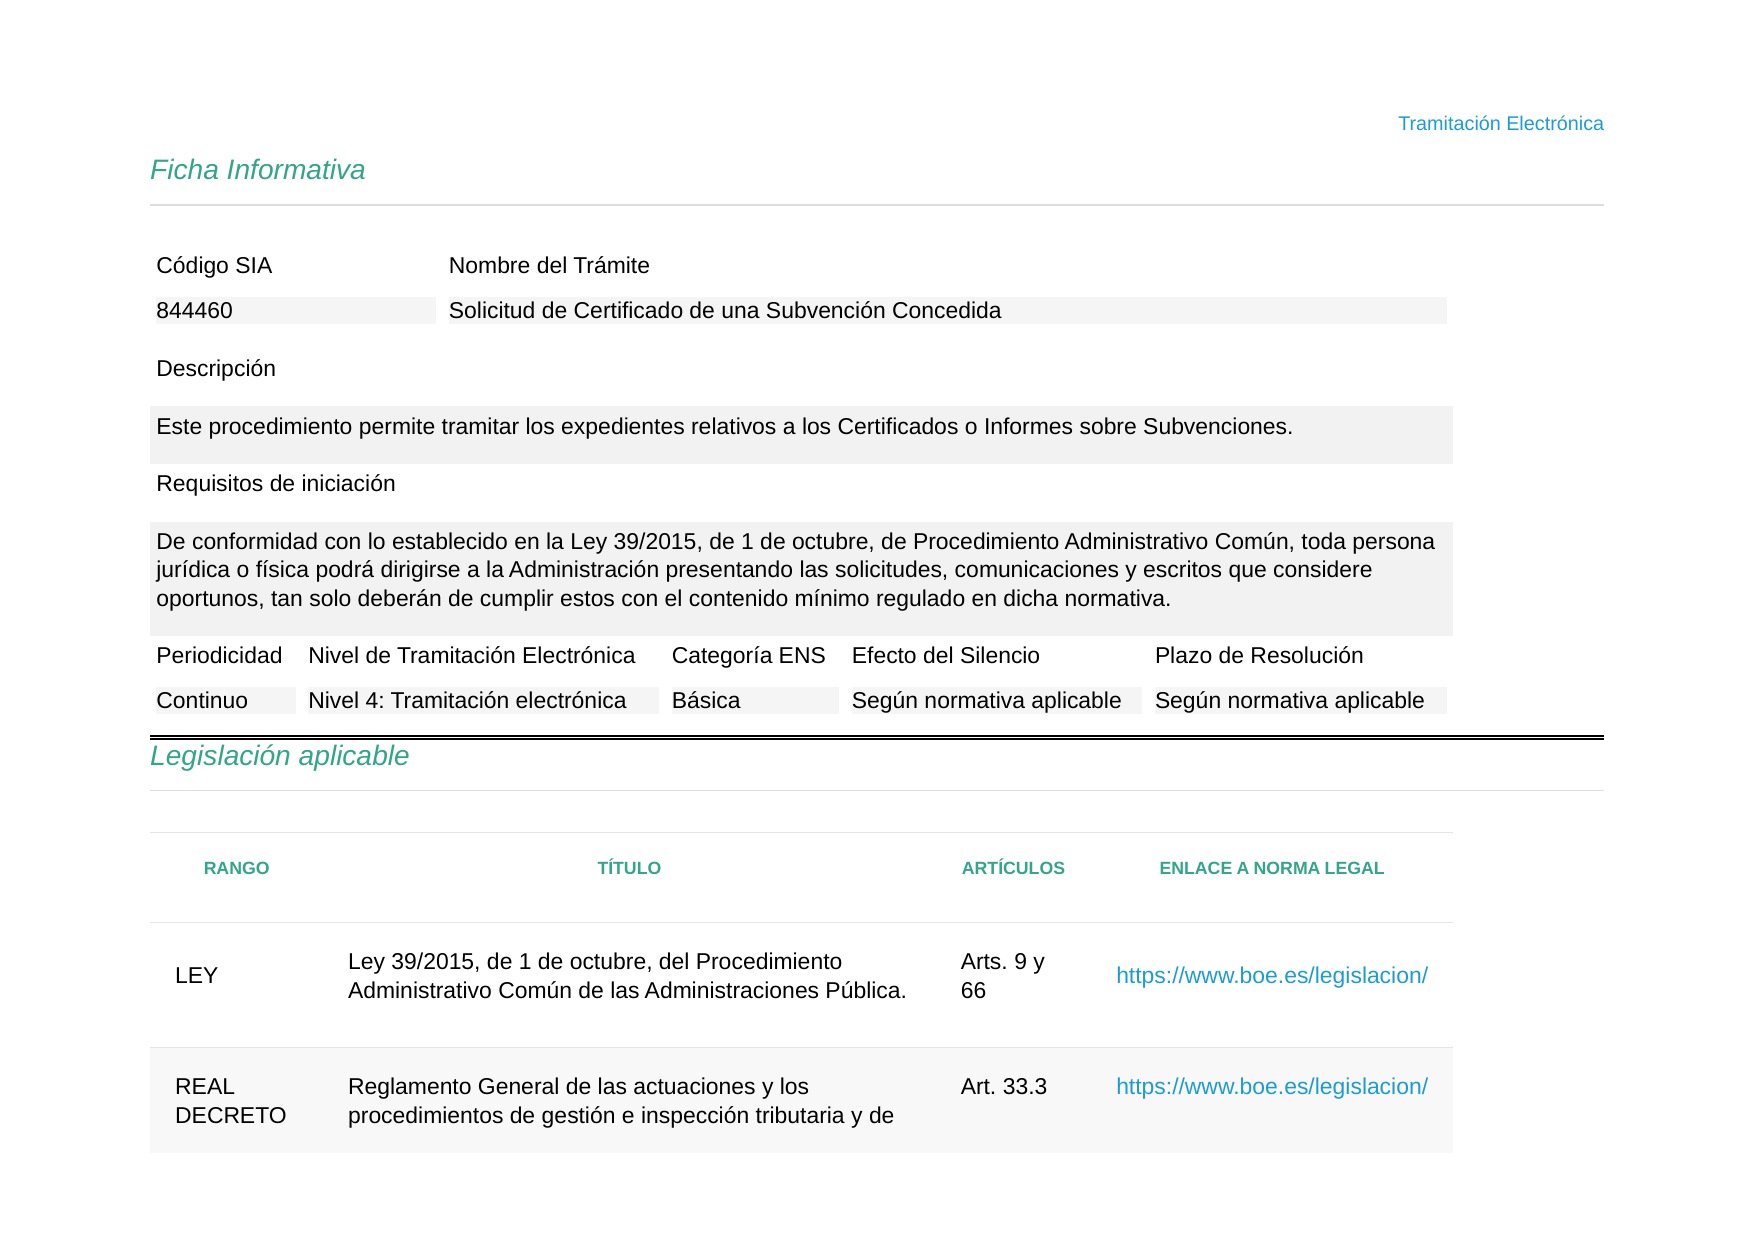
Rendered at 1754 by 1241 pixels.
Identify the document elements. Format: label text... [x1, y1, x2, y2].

table_header ENLACE A NORMA LEGAL [1091, 833, 1453, 922]
table_header Código SIA 844460 [150, 246, 442, 349]
table_cell https://www.boe.es/legislacion/ [1091, 1048, 1453, 1153]
table_cell https://www.boe.es/legislacion/ [1091, 923, 1453, 1047]
table_header RANGO [150, 833, 323, 922]
table_header Plazo de Resolución Según normativa aplicable [1149, 636, 1453, 735]
subtitle Ficha Informativa [150, 153, 1604, 204]
table_cell Ley 39/2015, de 1 de octubre, del Procedimiento Administrativo Común de las Administraciones Pública. [323, 923, 936, 1047]
table_cell LEY [150, 923, 323, 1047]
table_cell Descripción [150, 349, 1453, 406]
table_cell De conformidad con lo establecido en la Ley 39/2015, de 1 de octubre, de Procedimiento Administrativo Común, toda persona jurídica o física podrá dirigirse a la Administración presentando las solicitudes, comunicaciones y escritos que considere oportunos, tan solo deberán de cumplir estos con el contenido mínimo regulado en dicha normativa. [150, 522, 1453, 636]
table_cell Arts. 9 y 66 [936, 923, 1091, 1047]
table_cell REAL DECRETO [150, 1048, 323, 1153]
table_cell Art. 33.3 [936, 1048, 1091, 1153]
table_header Periodicidad Continuo [150, 636, 302, 735]
subtitle Legislación aplicable [150, 740, 1604, 790]
table_cell Reglamento General de las actuaciones y los procedimientos de gestión e inspección tributaria y de [323, 1048, 936, 1153]
table_header TÍTULO [323, 833, 936, 922]
table_header Nombre del Trámite Solicitud de Certificado de una Subvención Concedida [443, 246, 1453, 349]
table_header Efecto del Silencio Según normativa aplicable [845, 636, 1148, 735]
table_header ARTÍCULOS [936, 833, 1091, 922]
table_header Nivel de Tramitación Electrónica Nivel 4: Tramitación electrónica [302, 636, 665, 735]
table_cell Este procedimiento permite tramitar los expedientes relativos a los Certificados o Informes sobre Subvenciones. [150, 406, 1453, 464]
text Tramitación Electrónica [150, 112, 1604, 135]
table_cell Requisitos de iniciación [150, 464, 1453, 522]
table_header Categoría ENS Básica [665, 636, 845, 735]
